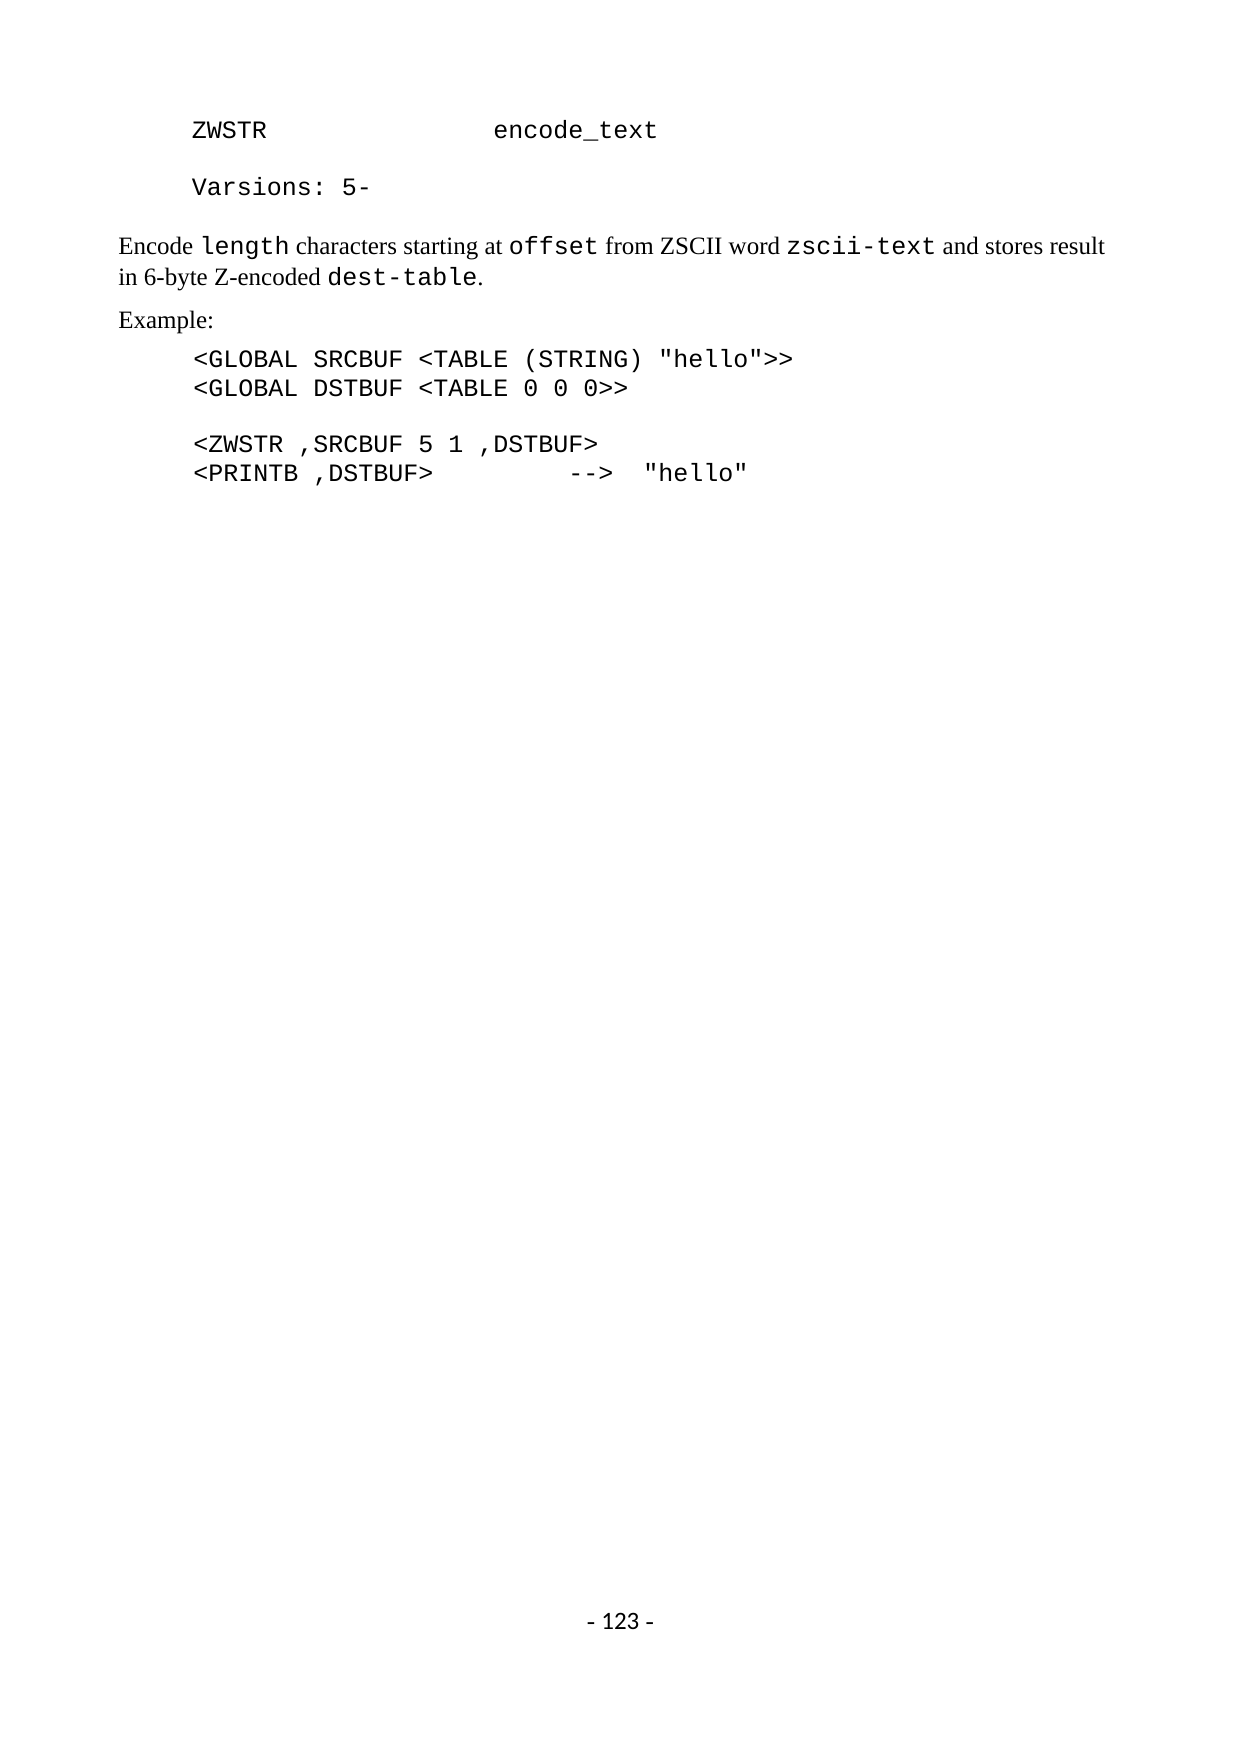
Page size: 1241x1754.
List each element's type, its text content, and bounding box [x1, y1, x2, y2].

text <GLOBAL SRCBUF <TABLE (STRING) "hello">> <GLOBAL DSTBUF <TABLE 0 0 0>> <ZWSTR ,SRCBUF 5 1 ,DSTBUF> <PRINTB ,DSTBUF> --> "hello" [118, 347, 1122, 488]
text ZWSTR encode_text [192, 118, 1122, 146]
text Example: [118, 306, 1122, 334]
text Varsions: 5- [192, 175, 1122, 203]
text Encode length characters starting at offset from ZSCII word zscii-text and stores result in 6-byte Z-encoded dest-table. [118, 231, 1122, 293]
